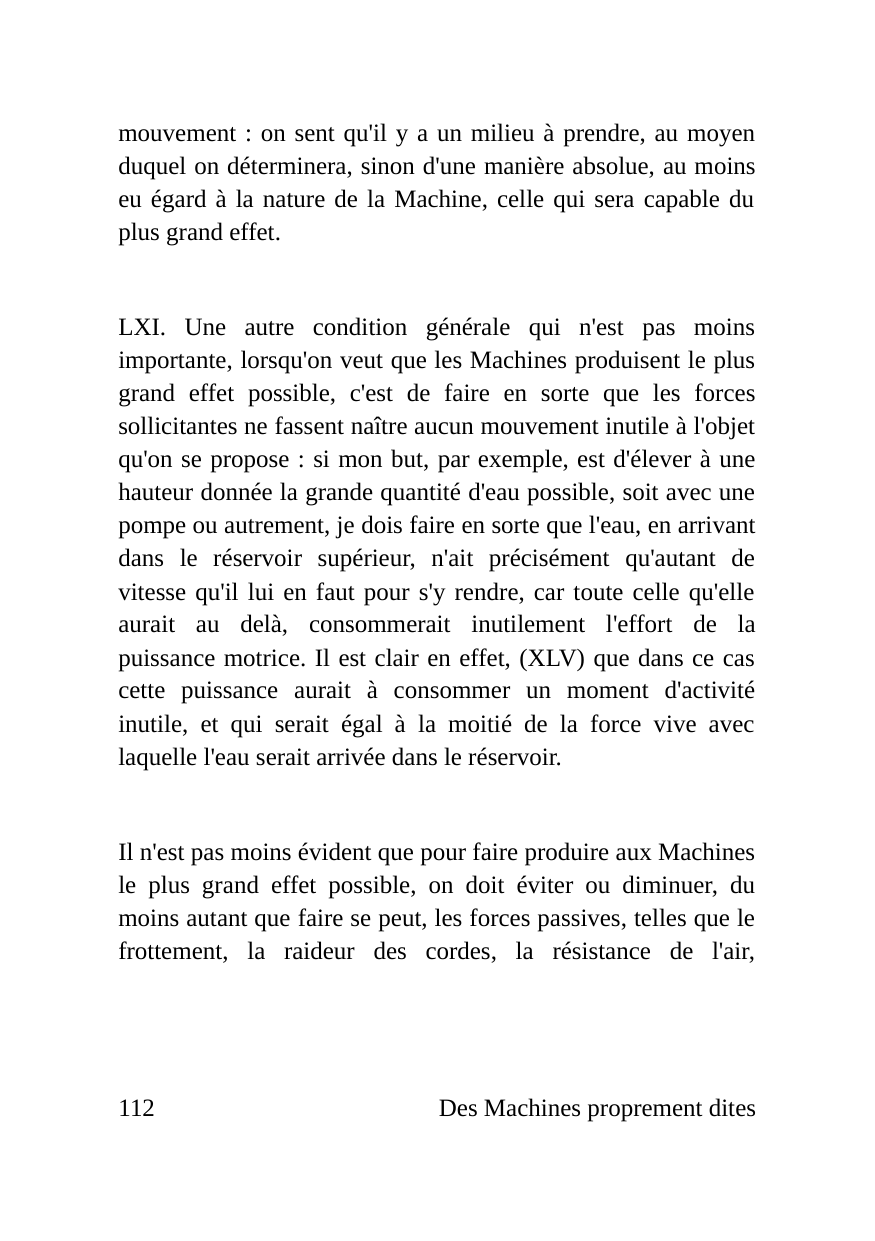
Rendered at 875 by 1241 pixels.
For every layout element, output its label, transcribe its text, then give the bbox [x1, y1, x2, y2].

text mouvement : on sent qu'il y a un milieu à prendre, au moyen duquel on déterminera, sinon d'une manière absolue, au moins eu égard à la nature de la Machine, celle qui sera capable du plus grand effet. [118, 118, 756, 246]
text LXI. Une autre condition générale qui n'est pas moins importante, lorsqu'on veut que les Machines produisent le plus grand effet possible, c'est de faire en sorte que les forces sollicitantes ne fassent naître aucun mouvement inutile à l'objet qu'on se propose : si mon but, par exemple, est d'élever à une hauteur donnée la grande quantité d'eau possible, soit avec une pompe ou autrement, je dois faire en sorte que l'eau, en arrivant dans le réservoir supérieur, n'ait précisément qu'autant de vitesse qu'il lui en faut pour s'y rendre, car toute celle qu'elle aurait au delà, consommerait inutilement l'effort de la puissance motrice. Il est clair en effet, (XLV) que dans ce cas cette puissance aurait à consommer un moment d'activité inutile, et qui serait égal à la moitié de la force vive avec laquelle l'eau serait arrivée dans le réservoir. [118, 312, 756, 770]
text Il n'est pas moins évident que pour faire produire aux Machines le plus grand effet possible, on doit éviter ou diminuer, du moins autant que faire se peut, les forces passives, telles que le frottement, la raideur des cordes, la résistance de l'air, [118, 837, 756, 965]
